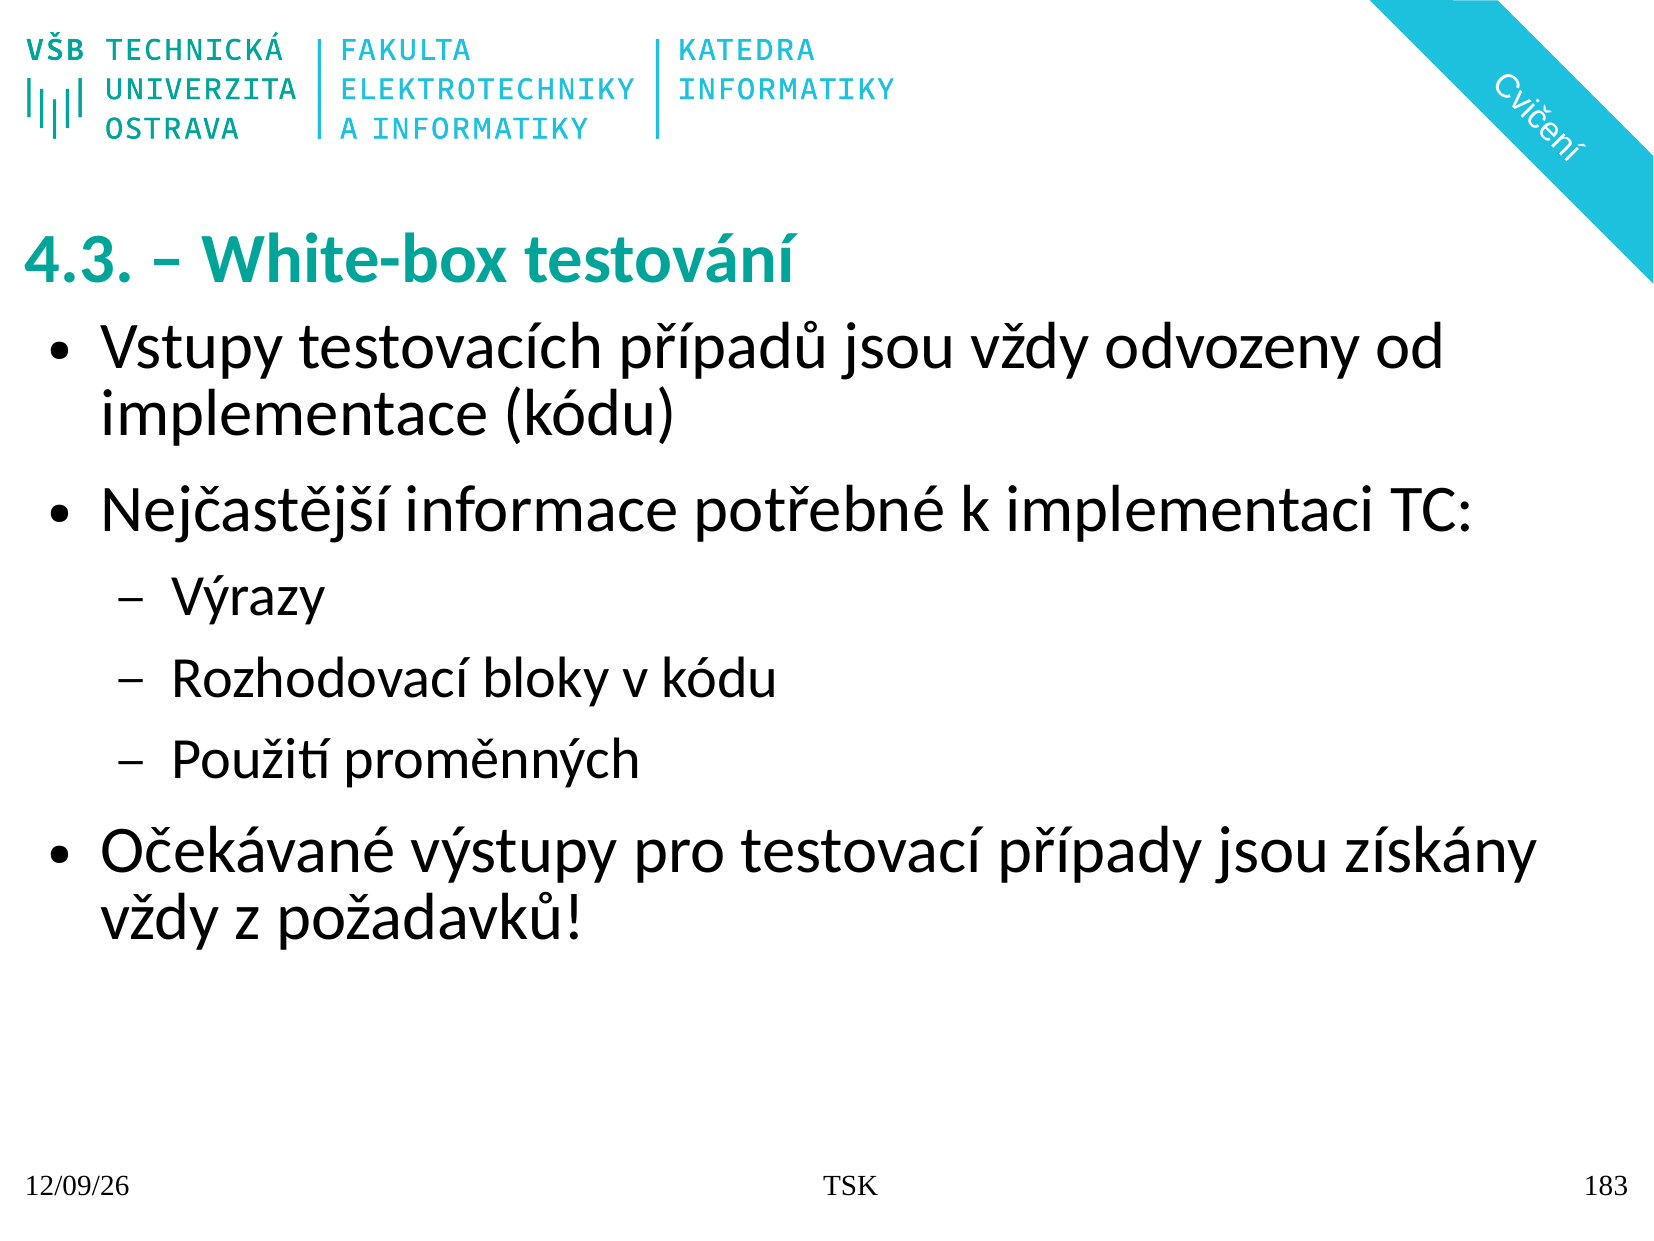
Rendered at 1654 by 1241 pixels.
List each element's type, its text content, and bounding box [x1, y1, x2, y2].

list Vstupy testovacích případů jsou vždy odvozeny od implementace (kódu) Nejčastější informace potřebné k implementaci TC: Výrazy Rozhodovací bloky v kódu Použití proměnných Očekávané výstupy pro testovací případy jsou získány vždy z požadavků! [30, 318, 1629, 1146]
picture [26, 31, 894, 139]
text_box Cvičení [1369, 0, 1654, 285]
title 4.3. – White-box testování [24, 169, 1629, 300]
